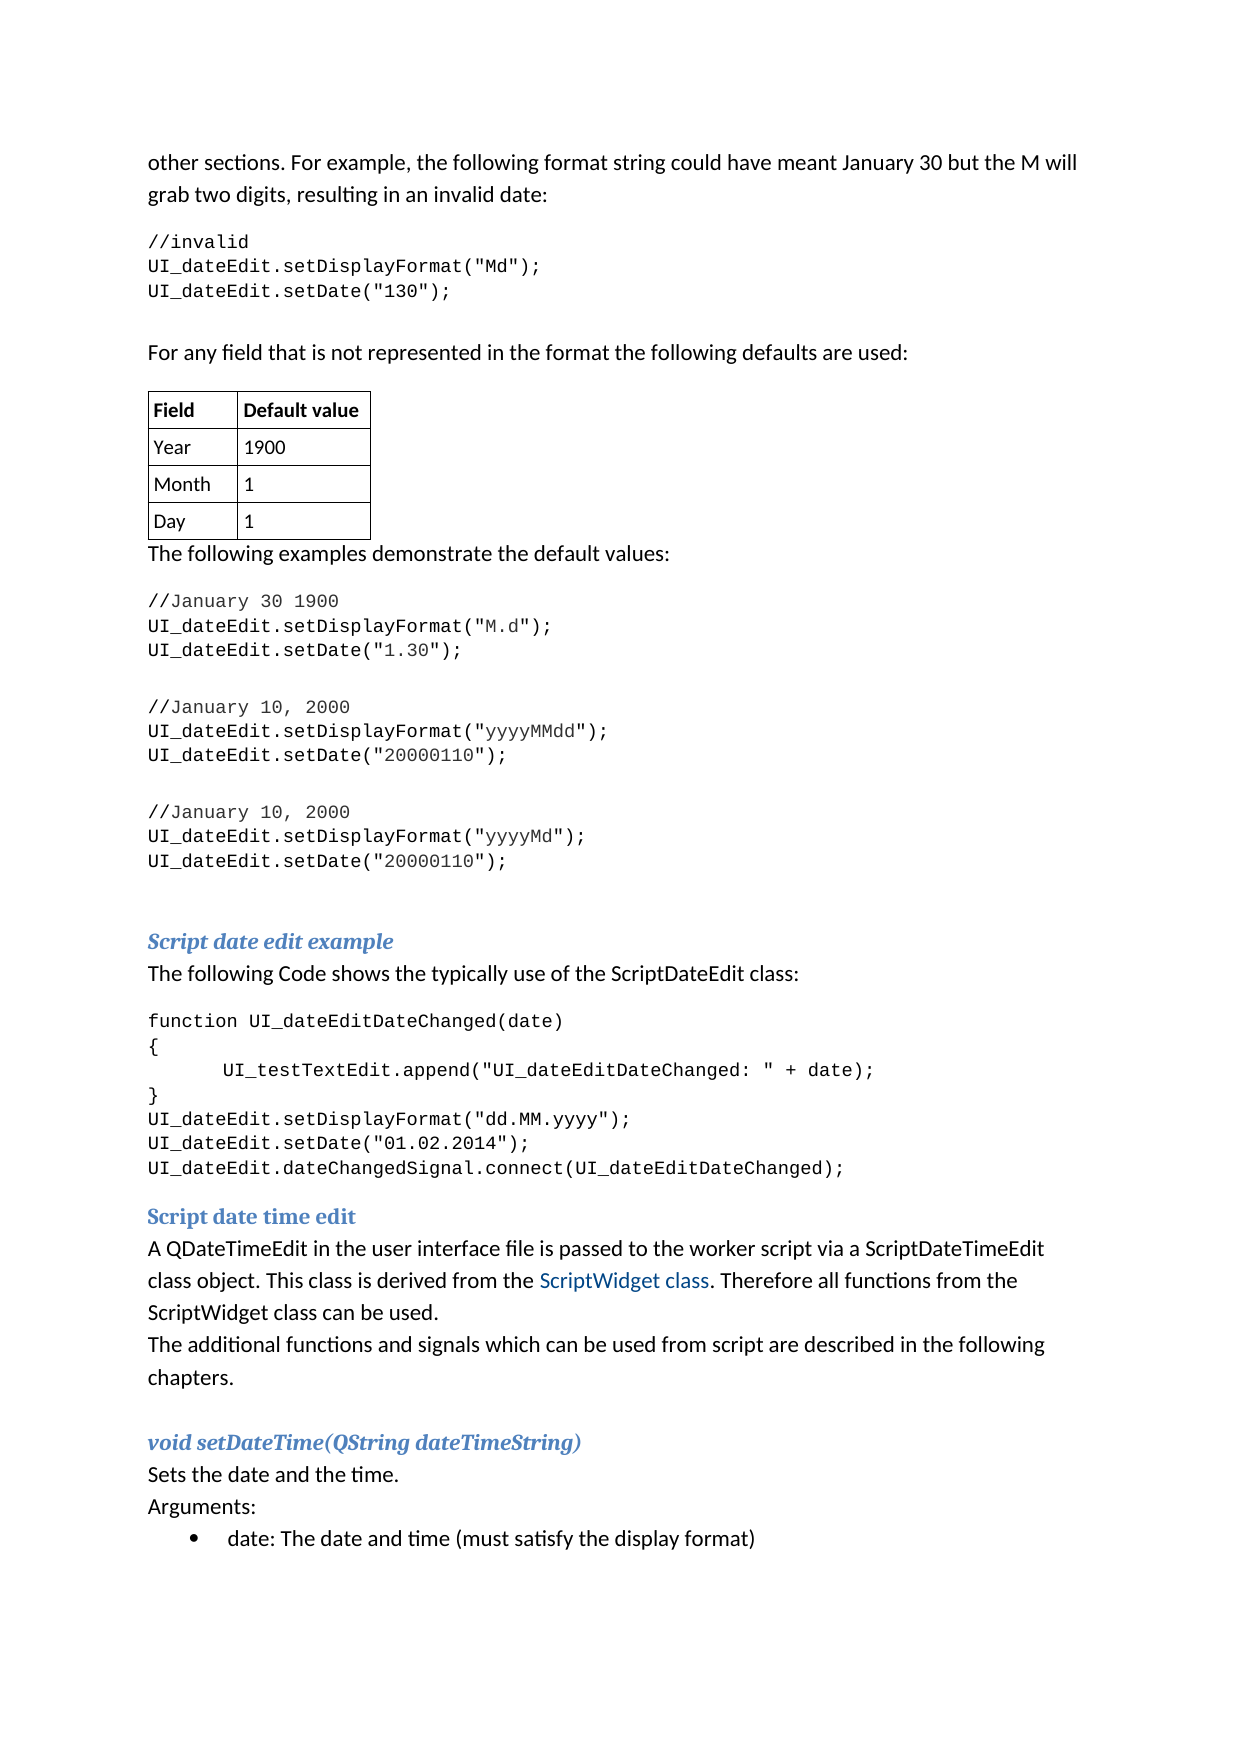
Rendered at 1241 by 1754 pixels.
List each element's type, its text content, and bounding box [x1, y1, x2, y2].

table_cell 1900 [238, 429, 370, 465]
table_header Default value [238, 392, 370, 428]
text The following examples demonstrate the default values: [148, 539, 1093, 567]
text UI_dateEdit.setDate("20000110"); [148, 746, 1093, 767]
list date: The date and time (must satisfy the display format) [190, 1524, 1093, 1552]
text A QDateTimeEdit in the user interface file is passed to the worker script via a ScriptDateTimeEdit class object. This class is derived from the ScriptWidget class. Therefore all functions from the ScriptWidget class can be used. [148, 1234, 1093, 1326]
text UI_dateEdit.setDate("20000110"); [148, 852, 1093, 873]
text //invalid [148, 233, 1093, 254]
table_header Field [149, 392, 237, 428]
text UI_dateEdit.setDisplayFormat("dd.MM.yyyy"); [148, 1110, 1093, 1131]
text For any field that is not represented in the format the following defaults are used: [148, 338, 1093, 366]
text UI_dateEdit.setDate("01.02.2014"); [148, 1134, 1093, 1155]
text Arguments: [148, 1492, 1093, 1520]
text The following Code shows the typically use of the ScriptDateEdit class: [148, 959, 1093, 987]
text UI_dateEdit.setDate("1.30"); [148, 641, 1093, 662]
text function UI_dateEditDateChanged(date) [148, 1012, 1093, 1033]
text UI_dateEdit.setDisplayFormat("M.d"); [148, 617, 1093, 638]
table_cell 1 [238, 503, 370, 539]
text UI_dateEdit.setDate("130"); [148, 282, 1093, 303]
text //January 10, 2000 [148, 697, 1093, 719]
text //January 30 1900 [148, 592, 1093, 613]
text Sets the date and the time. [148, 1460, 1093, 1488]
text UI_dateEdit.setDisplayFormat("yyyyMd"); [148, 827, 1093, 848]
table_cell 1 [238, 466, 370, 502]
text UI_testTextEdit.append("UI_dateEditDateChanged: " + date); [148, 1061, 1093, 1082]
text UI_dateEdit.dateChangedSignal.connect(UI_dateEditDateChanged); [148, 1158, 1093, 1180]
text } [148, 1085, 1093, 1107]
subtitle Script date edit example [148, 929, 1093, 955]
subtitle Script date time edit [148, 1204, 1093, 1230]
text //January 10, 2000 [148, 803, 1093, 824]
table_cell Month [149, 466, 237, 502]
subtitle void setDateTime(QString dateTimeString) [148, 1430, 1093, 1456]
text UI_dateEdit.setDisplayFormat("yyyyMMdd"); [148, 722, 1093, 743]
text The additional functions and signals which can be used from script are described in the following chapters. [148, 1330, 1093, 1391]
table_cell Year [149, 429, 237, 465]
text other sections. For example, the following format string could have meant January 30 but the M will grab two digits, resulting in an invalid date: [148, 148, 1093, 208]
text { [148, 1037, 1093, 1058]
table_cell Day [149, 503, 237, 539]
text UI_dateEdit.setDisplayFormat("Md"); [148, 257, 1093, 278]
